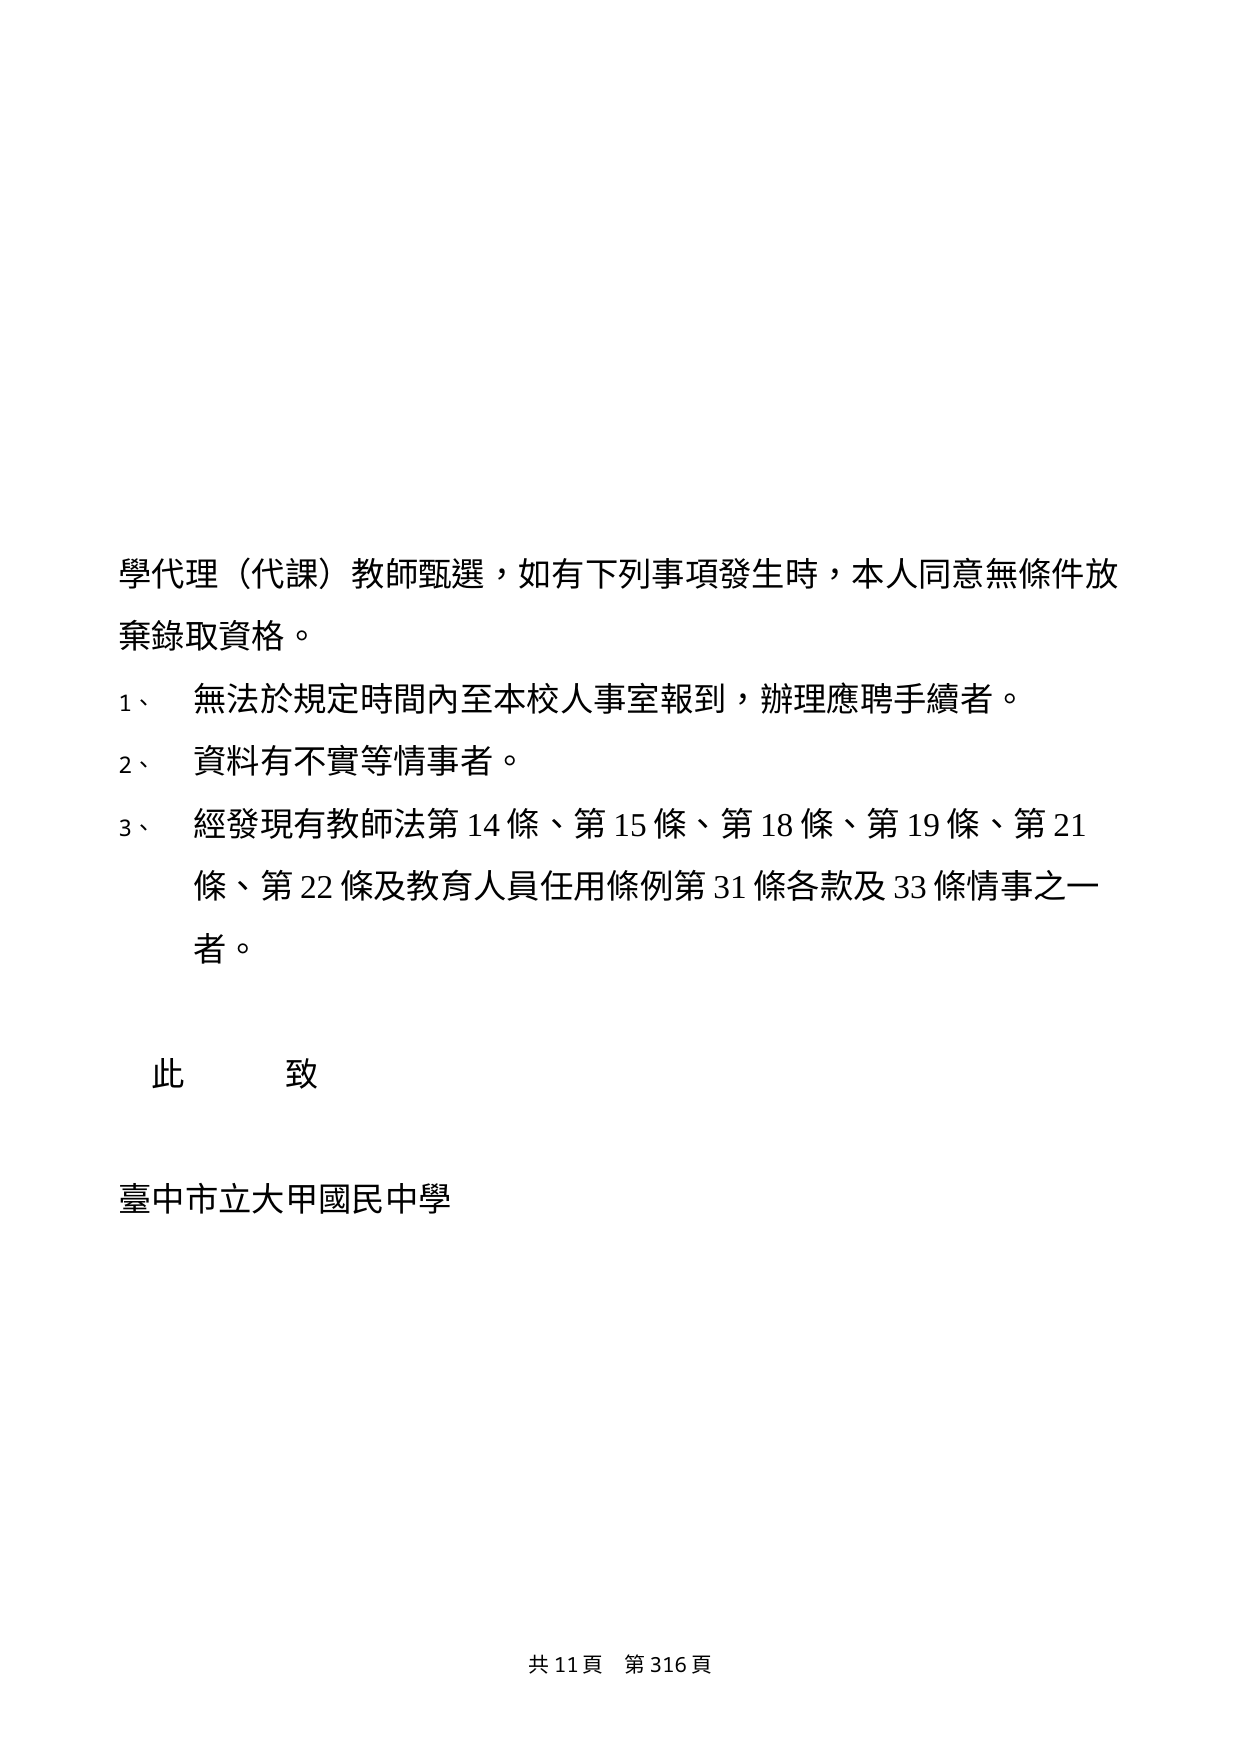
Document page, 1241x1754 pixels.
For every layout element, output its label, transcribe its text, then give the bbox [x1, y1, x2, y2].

text 臺中市立大甲國民中學 [118, 1155, 1122, 1218]
list 無法於規定時間內至本校人事室報到，辦理應聘手續者。 [118, 655, 1122, 718]
text 學代理（代課）教師甄選，如有下列事項發生時，本人同意無條件放棄錄取資格。 [118, 530, 1122, 655]
list 資料有不實等情事者。 [118, 718, 1122, 780]
list 經發現有教師法第14條、第15條、第18條、第19條、第21條、第22條及教育人員任用條例第31條各款及33條情事之一者。 [118, 780, 1122, 968]
text 此 致 [118, 1030, 1122, 1093]
